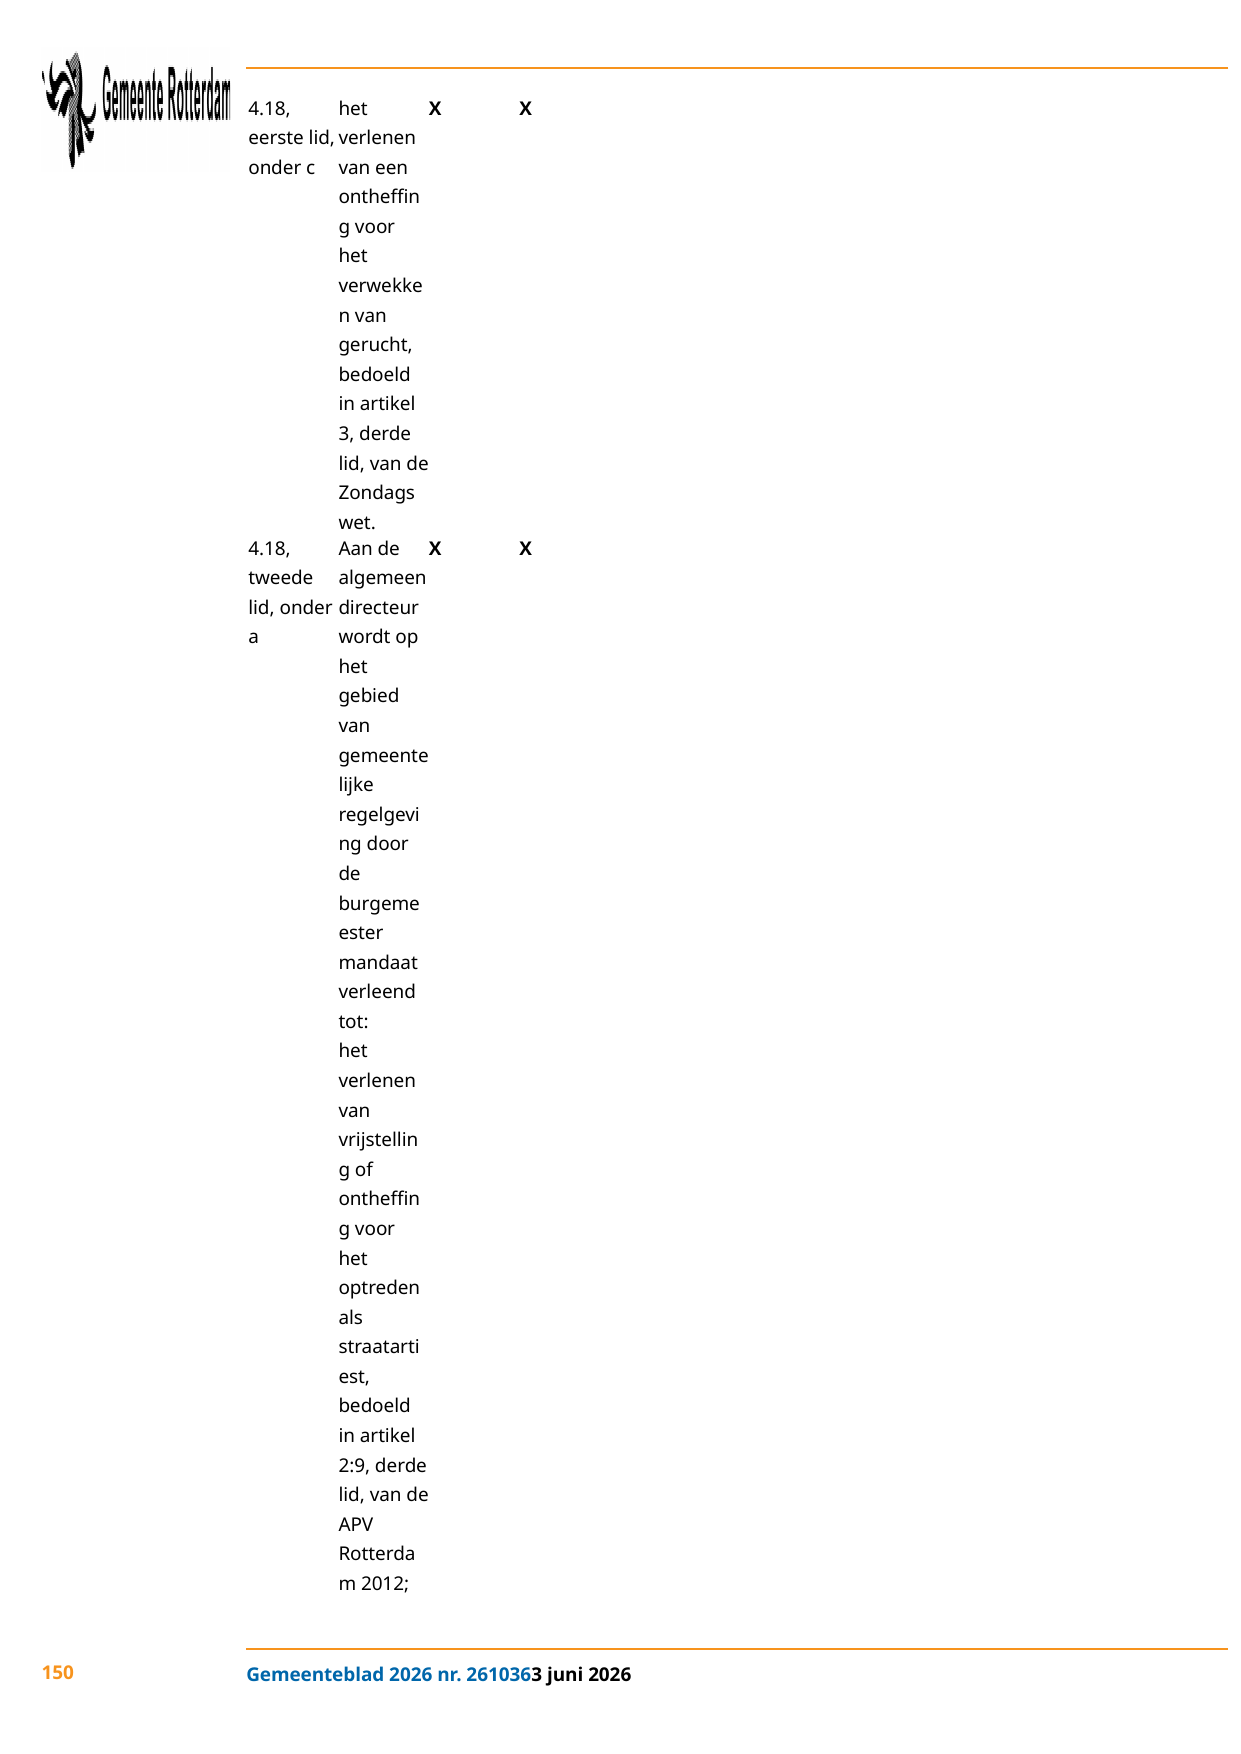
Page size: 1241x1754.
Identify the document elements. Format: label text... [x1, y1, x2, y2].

table_cell [609, 535, 700, 1596]
table_cell [1061, 535, 1152, 1596]
table_cell [881, 535, 971, 1596]
table_cell 4.18, tweede lid, onder a [248, 535, 338, 1596]
table_cell [971, 535, 1061, 1596]
table_cell X [519, 95, 609, 535]
table_cell [700, 95, 790, 535]
table_cell [700, 535, 790, 1596]
table_cell X [519, 535, 609, 1596]
table_cell het verlenen van een ontheffing voor het verwekken van gerucht, bedoeld in artikel 3, derde lid, van de Zondagswet. [338, 95, 429, 535]
picture [41, 47, 231, 172]
table_cell 4.18, eerste lid, onder c [248, 95, 338, 535]
table_cell Aan de algemeen directeur wordt op het gebied van gemeentelijke regelgeving door de burgemeester mandaat verleend tot: het verlenen van vrijstelling of ontheffing voor het optreden als straatartiest, bedoeld in artikel 2:9, derde lid, van de APV Rotterdam 2012; [338, 535, 429, 1596]
table_cell X [429, 535, 519, 1596]
table_cell X [429, 95, 519, 535]
table_cell [881, 95, 971, 535]
table_cell [971, 95, 1061, 535]
table_cell [790, 95, 881, 535]
table_cell [609, 95, 700, 535]
table_cell [790, 535, 881, 1596]
table_cell [1061, 95, 1152, 535]
